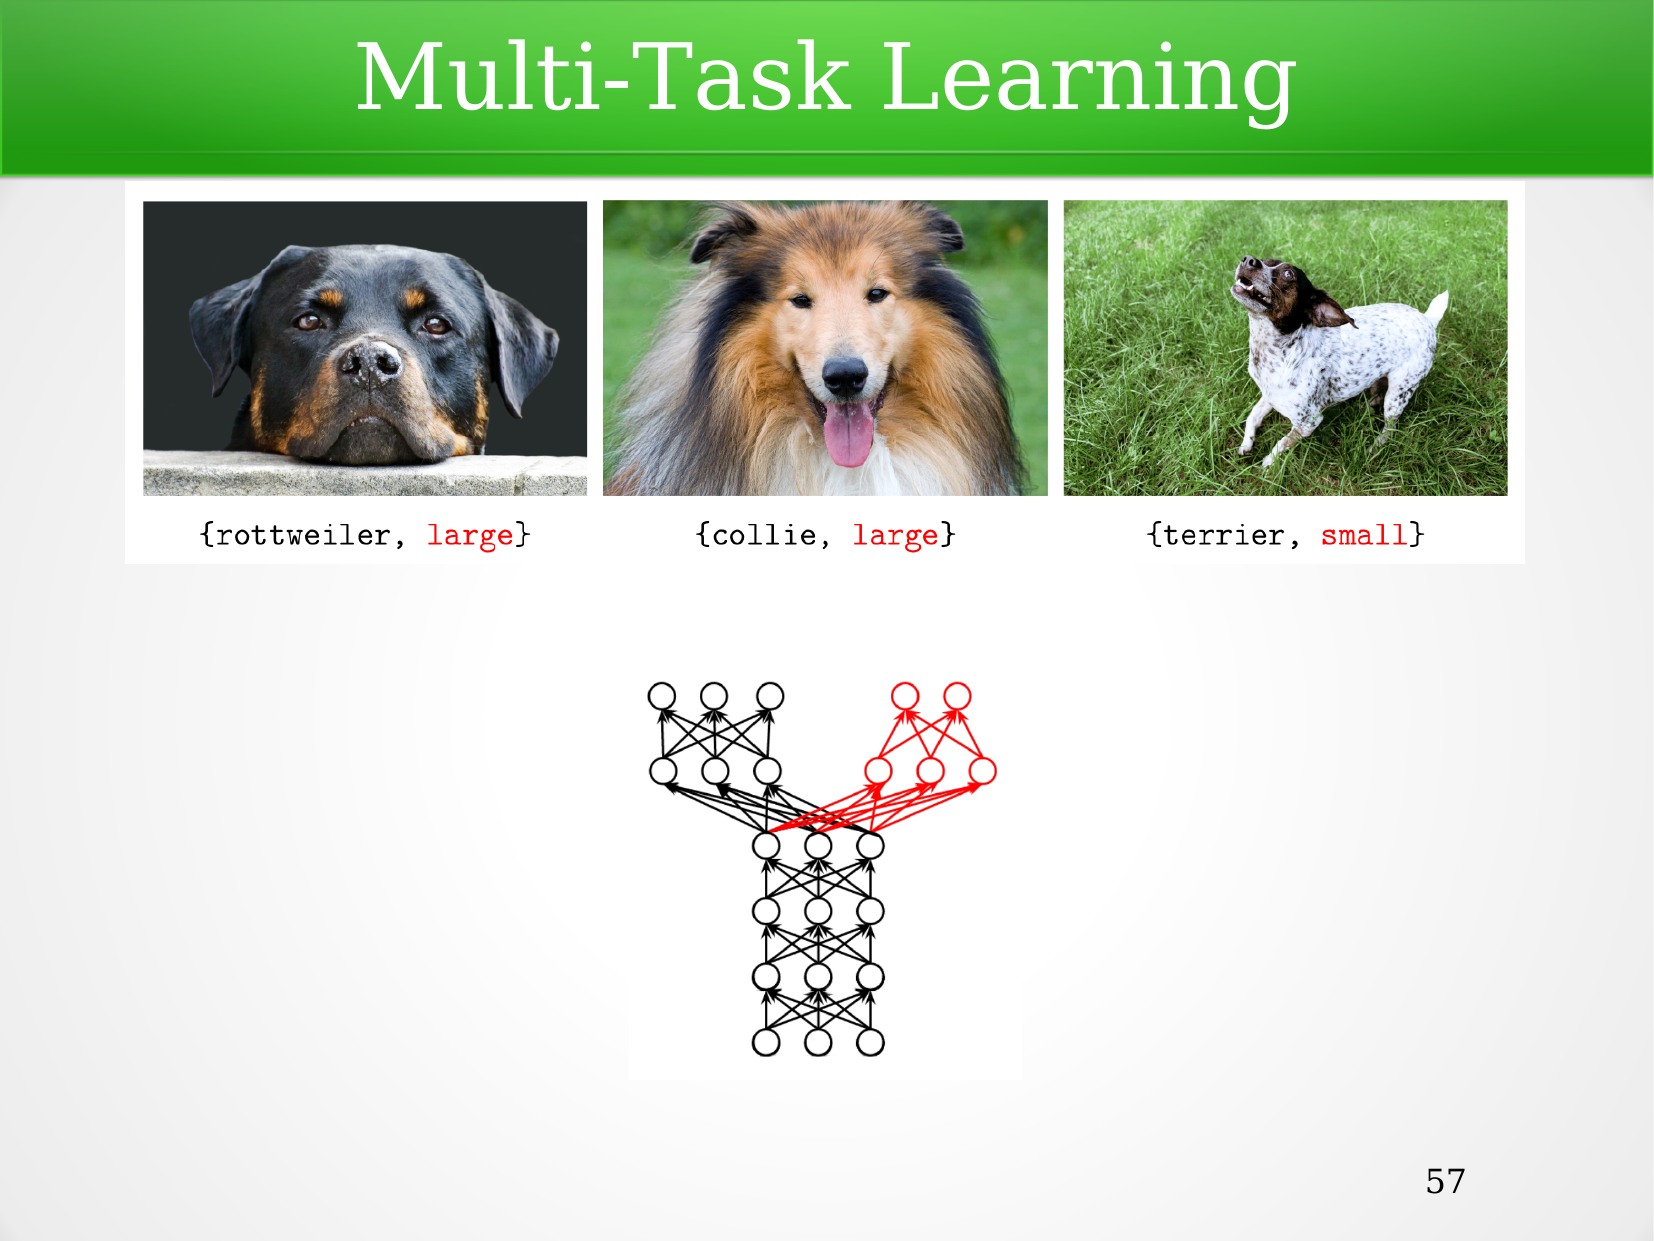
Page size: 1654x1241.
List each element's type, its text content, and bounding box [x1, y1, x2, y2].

picture [0, 0, 1654, 1241]
title Multi-Task Learning [82, 11, 1571, 154]
